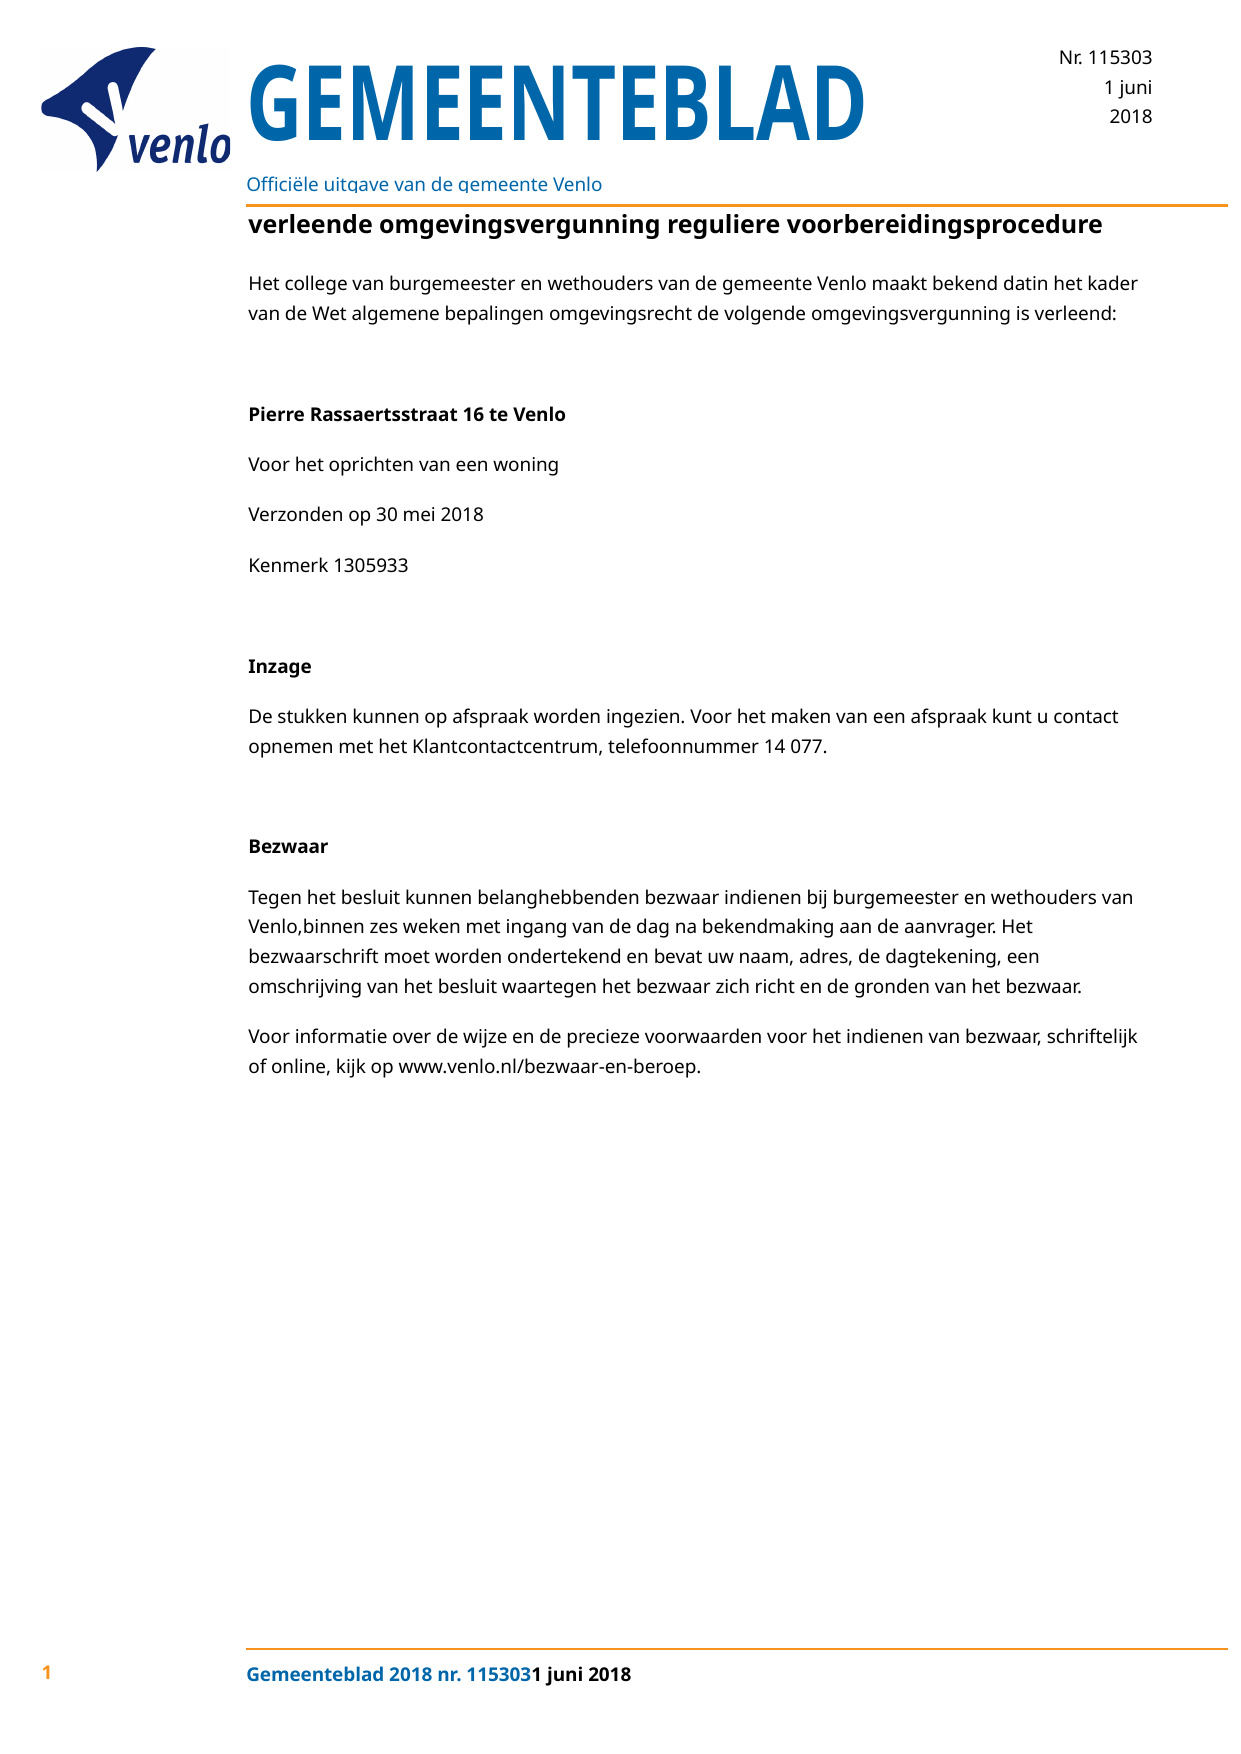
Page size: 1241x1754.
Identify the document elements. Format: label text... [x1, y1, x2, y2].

text Inzage [248, 653, 1152, 678]
text Tegen het besluit kunnen belanghebbenden bezwaar indienen bij burgemeester en wethouders van Venlo,binnen zes weken met ingang van de dag na bekendmaking aan de aanvrager. Het bezwaarschrift moet worden ondertekend en bevat uw naam, adres, de dagtekening, een omschrijving van het besluit waartegen het bezwaar zich richt en de gronden van het bezwaar. [248, 884, 1152, 998]
text Kenmerk 1305933 [248, 552, 1152, 578]
text verleende omgevingsvergunning reguliere voorbereidingsprocedure [248, 207, 1152, 241]
text Het college van burgemeester en wethouders van de gemeente Venlo maakt bekend datin het kader van de Wet algemene bepalingen omgevingsrecht de volgende omgevingsvergunning is verleend: [248, 270, 1152, 326]
picture [41, 47, 231, 172]
text Voor informatie over de wijze en de precieze voorwaarden voor het indienen van bezwaar, schriftelijk of online, kijk op www.venlo.nl/bezwaar-en-beroep. [248, 1023, 1152, 1078]
text Bezwaar [248, 834, 1152, 859]
text Voor het oprichten van een woning [248, 451, 1152, 477]
text De stukken kunnen op afspraak worden ingezien. Voor het maken van een afspraak kunt u contact opnemen met het Klantcontactcentrum, telefoonnummer 14 077. [248, 703, 1152, 758]
text Pierre Rassaertsstraat 16 te Venlo [248, 401, 1152, 426]
text Verzonden op 30 mei 2018 [248, 502, 1152, 527]
